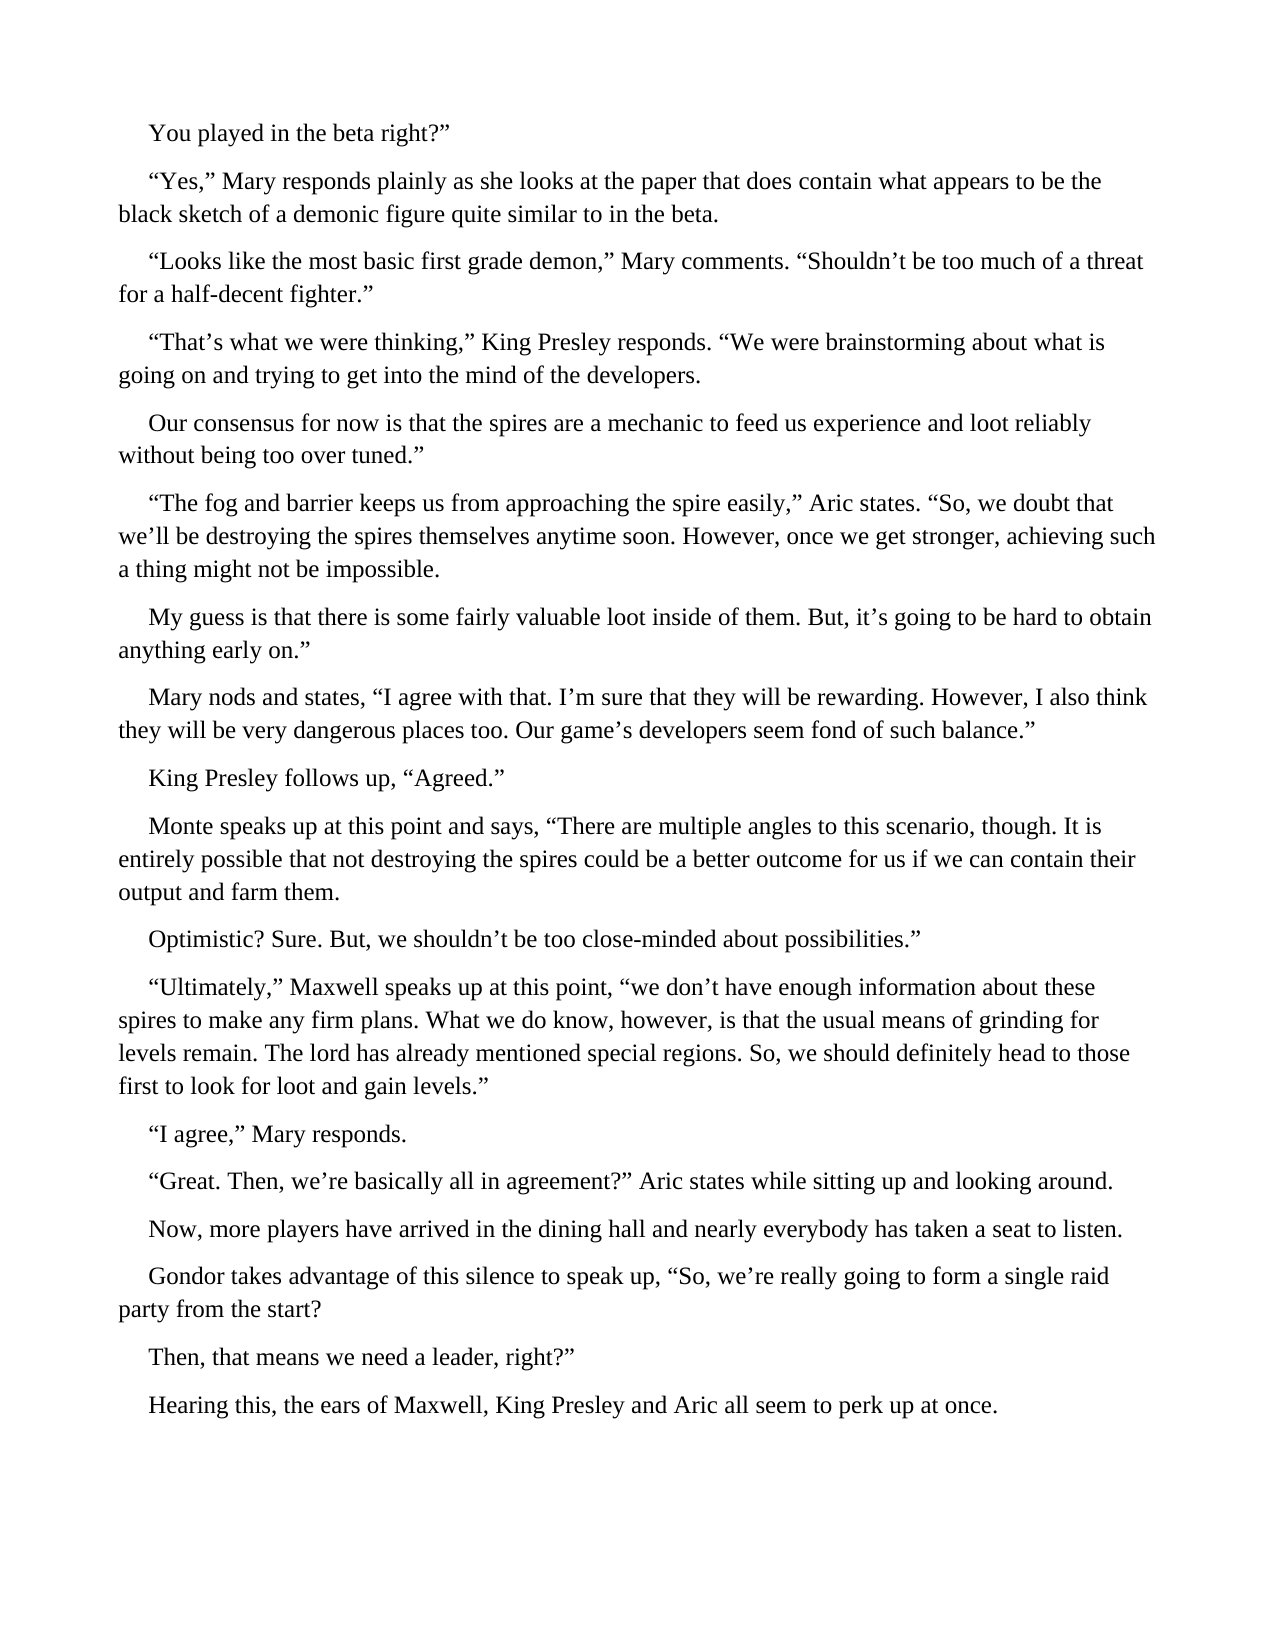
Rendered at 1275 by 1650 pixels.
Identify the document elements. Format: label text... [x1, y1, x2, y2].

text “Looks like the most basic first grade demon,” Mary comments. “Shouldn’t be too much of a threat for a half-decent fighter.” [118, 246, 1157, 308]
text Hearing this, the ears of Maxwell, King Presley and Aric all seem to perk up at once. [118, 1390, 1157, 1418]
text Our consensus for now is that the spires are a mechanic to feed us experience and loot reliably without being too over tuned.” [118, 408, 1157, 469]
text “Great. Then, we’re basically all in agreement?” Aric states while sitting up and looking around. [118, 1166, 1157, 1195]
text Then, that means we need a leader, right?” [118, 1342, 1157, 1371]
text “Ultimately,” Maxwell speaks up at this point, “we don’t have enough information about these spires to make any firm plans. What we do know, however, is that the usual means of grinding for levels remain. The lord has already mentioned special regions. So, we should definitely head to those first to look for loot and gain levels.” [118, 972, 1157, 1100]
text My guess is that there is some fairly valuable loot inside of them. But, it’s going to be hard to obtain anything early on.” [118, 602, 1157, 664]
text “I agree,” Mary responds. [118, 1119, 1157, 1147]
text “Yes,” Mary responds plainly as she looks at the paper that does contain what appears to be the black sketch of a demonic figure quite similar to in the beta. [118, 166, 1157, 227]
text Monte speaks up at this point and says, “There are multiple angles to this scenario, though. It is entirely possible that not destroying the spires could be a better outcome for us if we can contain their output and farm them. [118, 811, 1157, 906]
text Mary nods and states, “I agree with that. I’m sure that they will be rewarding. However, I also think they will be very dangerous places too. Our game’s developers seem fond of such balance.” [118, 682, 1157, 744]
text Gondor takes advantage of this silence to speak up, “So, we’re really going to form a single raid party from the start? [118, 1261, 1157, 1323]
text Optimistic? Sure. But, we shouldn’t be too close-minded about possibilities.” [118, 924, 1157, 953]
text “That’s what we were thinking,” King Presley responds. “We were brainstorming about what is going on and trying to get into the mind of the developers. [118, 327, 1157, 389]
text King Presley follows up, “Agreed.” [118, 763, 1157, 792]
text You played in the beta right?” [118, 118, 1157, 147]
text “The fog and barrier keeps us from approaching the spire easily,” Aric states. “So, we doubt that we’ll be destroying the spires themselves anytime soon. However, once we get stronger, achieving such a thing might not be impossible. [118, 488, 1157, 583]
text Now, more players have arrived in the dining hall and nearly everybody has taken a seat to listen. [118, 1214, 1157, 1243]
